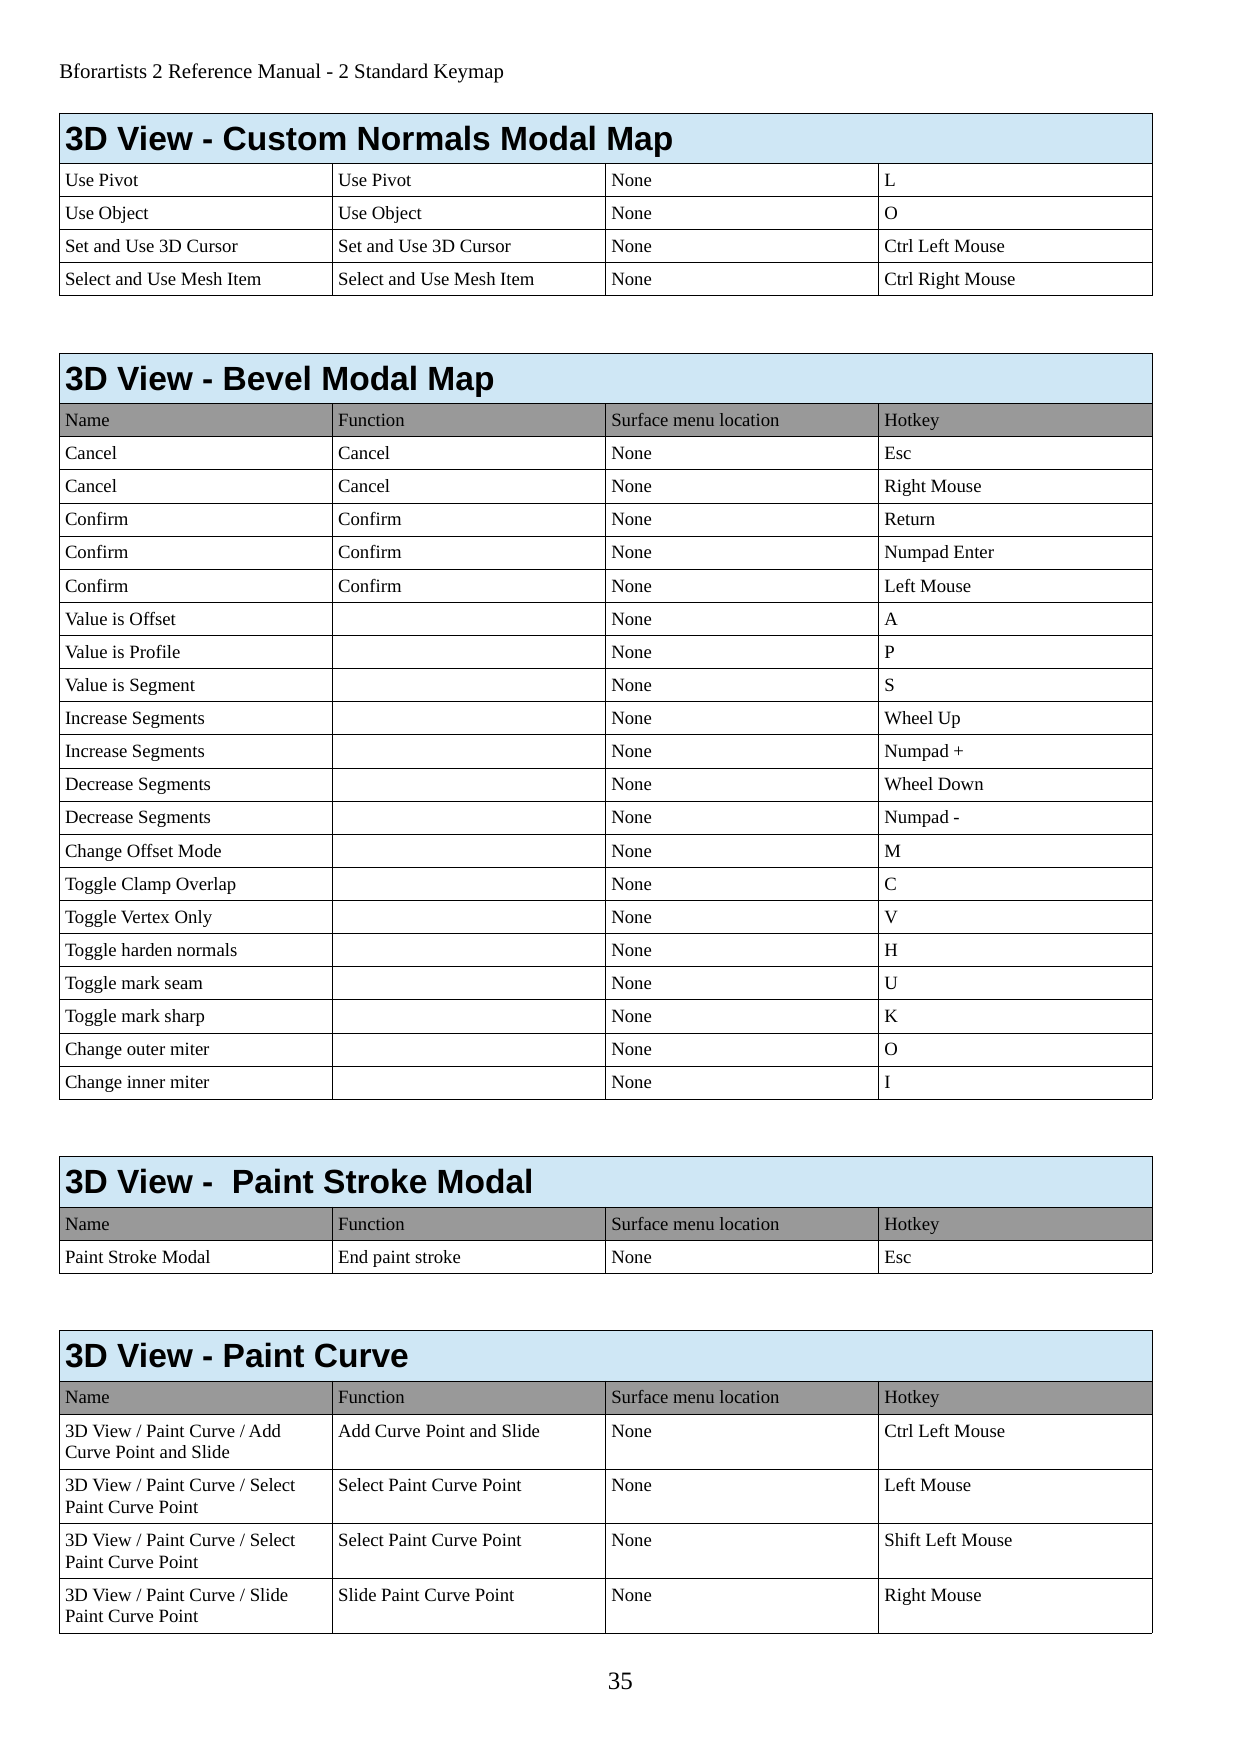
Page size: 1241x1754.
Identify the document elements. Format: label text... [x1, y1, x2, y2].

table_cell Hotkey [879, 1208, 1152, 1240]
table_cell None [606, 164, 878, 196]
table_cell [333, 1000, 605, 1032]
table_cell O [879, 197, 1152, 229]
table_cell None [606, 197, 878, 229]
table_header 3D View - Paint Stroke Modal [60, 1157, 1152, 1207]
table_cell Select and Use Mesh Item [60, 263, 332, 295]
table_cell Hotkey [879, 404, 1152, 436]
table_header 3D View - Bevel Modal Map [60, 354, 1152, 403]
table_cell 3D View / Paint Curve / Select Paint Curve Point [60, 1524, 332, 1578]
table_cell I [879, 1067, 1152, 1099]
table_cell Decrease Segments [60, 769, 332, 801]
table_cell Slide Paint Curve Point [333, 1579, 605, 1632]
table_cell [333, 603, 605, 635]
table_cell None [606, 1470, 878, 1523]
table_cell None [606, 769, 878, 801]
table_cell Name [60, 1208, 332, 1240]
table_cell Surface menu location [606, 1208, 878, 1240]
table_cell Toggle Vertex Only [60, 901, 332, 933]
table_cell None [606, 802, 878, 834]
table_cell Use Pivot [60, 164, 332, 196]
table_cell Set and Use 3D Cursor [333, 230, 605, 262]
table_cell Numpad - [879, 802, 1152, 834]
table_cell Cancel [60, 437, 332, 469]
table_cell None [606, 1034, 878, 1066]
table_header 3D View - Custom Normals Modal Map [60, 114, 1152, 163]
table_cell Confirm [60, 570, 332, 602]
table_cell None [606, 1241, 878, 1273]
table_cell Numpad + [879, 735, 1152, 767]
table_cell None [606, 735, 878, 767]
table_cell Confirm [60, 537, 332, 569]
table_cell Shift Left Mouse [879, 1524, 1152, 1578]
table_cell Numpad Enter [879, 537, 1152, 569]
table_cell Toggle mark sharp [60, 1000, 332, 1032]
table_cell None [606, 504, 878, 536]
table_cell Right Mouse [879, 470, 1152, 502]
table_cell End paint stroke [333, 1241, 605, 1273]
table_cell Cancel [333, 437, 605, 469]
table_cell Value is Offset [60, 603, 332, 635]
table_cell Surface menu location [606, 1382, 878, 1414]
table_cell [333, 735, 605, 767]
table_cell Confirm [333, 570, 605, 602]
table_cell Change outer miter [60, 1034, 332, 1066]
table_cell None [606, 537, 878, 569]
table_cell A [879, 603, 1152, 635]
table_cell Value is Profile [60, 636, 332, 668]
table_cell Name [60, 1382, 332, 1414]
table_cell Use Object [333, 197, 605, 229]
table_cell None [606, 1000, 878, 1032]
table_cell Hotkey [879, 1382, 1152, 1414]
table_cell None [606, 570, 878, 602]
table_cell Function [333, 1208, 605, 1240]
table_header 3D View - Paint Curve [60, 1331, 1152, 1381]
table_cell H [879, 934, 1152, 966]
table_cell Use Object [60, 197, 332, 229]
table_cell Select and Use Mesh Item [333, 263, 605, 295]
table_cell [333, 1067, 605, 1099]
table_cell Wheel Down [879, 769, 1152, 801]
table_cell Return [879, 504, 1152, 536]
table_cell None [606, 669, 878, 701]
table_cell Left Mouse [879, 1470, 1152, 1523]
table_cell Cancel [333, 470, 605, 502]
table_cell Ctrl Left Mouse [879, 230, 1152, 262]
table_cell Toggle mark seam [60, 967, 332, 999]
table_cell None [606, 1415, 878, 1468]
table_cell Function [333, 1382, 605, 1414]
table_cell Cancel [60, 470, 332, 502]
table_cell Name [60, 404, 332, 436]
table_cell Esc [879, 437, 1152, 469]
table_cell [333, 669, 605, 701]
table_cell [333, 901, 605, 933]
table_cell 3D View / Paint Curve / Select Paint Curve Point [60, 1470, 332, 1523]
table_cell Toggle Clamp Overlap [60, 868, 332, 900]
table_cell L [879, 164, 1152, 196]
table_cell Esc [879, 1241, 1152, 1273]
table_cell V [879, 901, 1152, 933]
table_cell 3D View / Paint Curve / Slide Paint Curve Point [60, 1579, 332, 1632]
table_cell C [879, 868, 1152, 900]
table_cell Ctrl Right Mouse [879, 263, 1152, 295]
table_cell None [606, 702, 878, 734]
table_cell Toggle harden normals [60, 934, 332, 966]
table_cell Confirm [333, 504, 605, 536]
table_cell Left Mouse [879, 570, 1152, 602]
table_cell Surface menu location [606, 404, 878, 436]
table_cell [333, 868, 605, 900]
table_cell None [606, 868, 878, 900]
table_cell Value is Segment [60, 669, 332, 701]
table_cell [333, 702, 605, 734]
table_cell Ctrl Left Mouse [879, 1415, 1152, 1468]
table_cell Right Mouse [879, 1579, 1152, 1632]
table_cell None [606, 1579, 878, 1632]
table_cell [333, 636, 605, 668]
table_cell 3D View / Paint Curve / Add Curve Point and Slide [60, 1415, 332, 1468]
table_cell [333, 769, 605, 801]
table_cell None [606, 1524, 878, 1578]
table_cell [333, 835, 605, 867]
table_cell Paint Stroke Modal [60, 1241, 332, 1273]
table_cell [333, 802, 605, 834]
table_cell P [879, 636, 1152, 668]
table_cell None [606, 967, 878, 999]
table_cell [333, 934, 605, 966]
table_cell Increase Segments [60, 735, 332, 767]
table_cell Change inner miter [60, 1067, 332, 1099]
table_cell Confirm [333, 537, 605, 569]
table_cell None [606, 901, 878, 933]
table_cell Confirm [60, 504, 332, 536]
table_cell Wheel Up [879, 702, 1152, 734]
table_cell Change Offset Mode [60, 835, 332, 867]
table_cell None [606, 835, 878, 867]
table_cell K [879, 1000, 1152, 1032]
table_cell None [606, 230, 878, 262]
table_cell Increase Segments [60, 702, 332, 734]
table_cell O [879, 1034, 1152, 1066]
table_cell Select Paint Curve Point [333, 1524, 605, 1578]
table_cell Function [333, 404, 605, 436]
table_cell None [606, 263, 878, 295]
table_cell None [606, 1067, 878, 1099]
table_cell None [606, 934, 878, 966]
table_cell Select Paint Curve Point [333, 1470, 605, 1523]
table_cell None [606, 470, 878, 502]
table_cell U [879, 967, 1152, 999]
table_cell S [879, 669, 1152, 701]
table_cell [333, 1034, 605, 1066]
table_cell Set and Use 3D Cursor [60, 230, 332, 262]
table_cell M [879, 835, 1152, 867]
table_cell None [606, 603, 878, 635]
table_cell Use Pivot [333, 164, 605, 196]
table_cell None [606, 437, 878, 469]
table_cell None [606, 636, 878, 668]
table_cell Decrease Segments [60, 802, 332, 834]
table_cell [333, 967, 605, 999]
table_cell Add Curve Point and Slide [333, 1415, 605, 1468]
